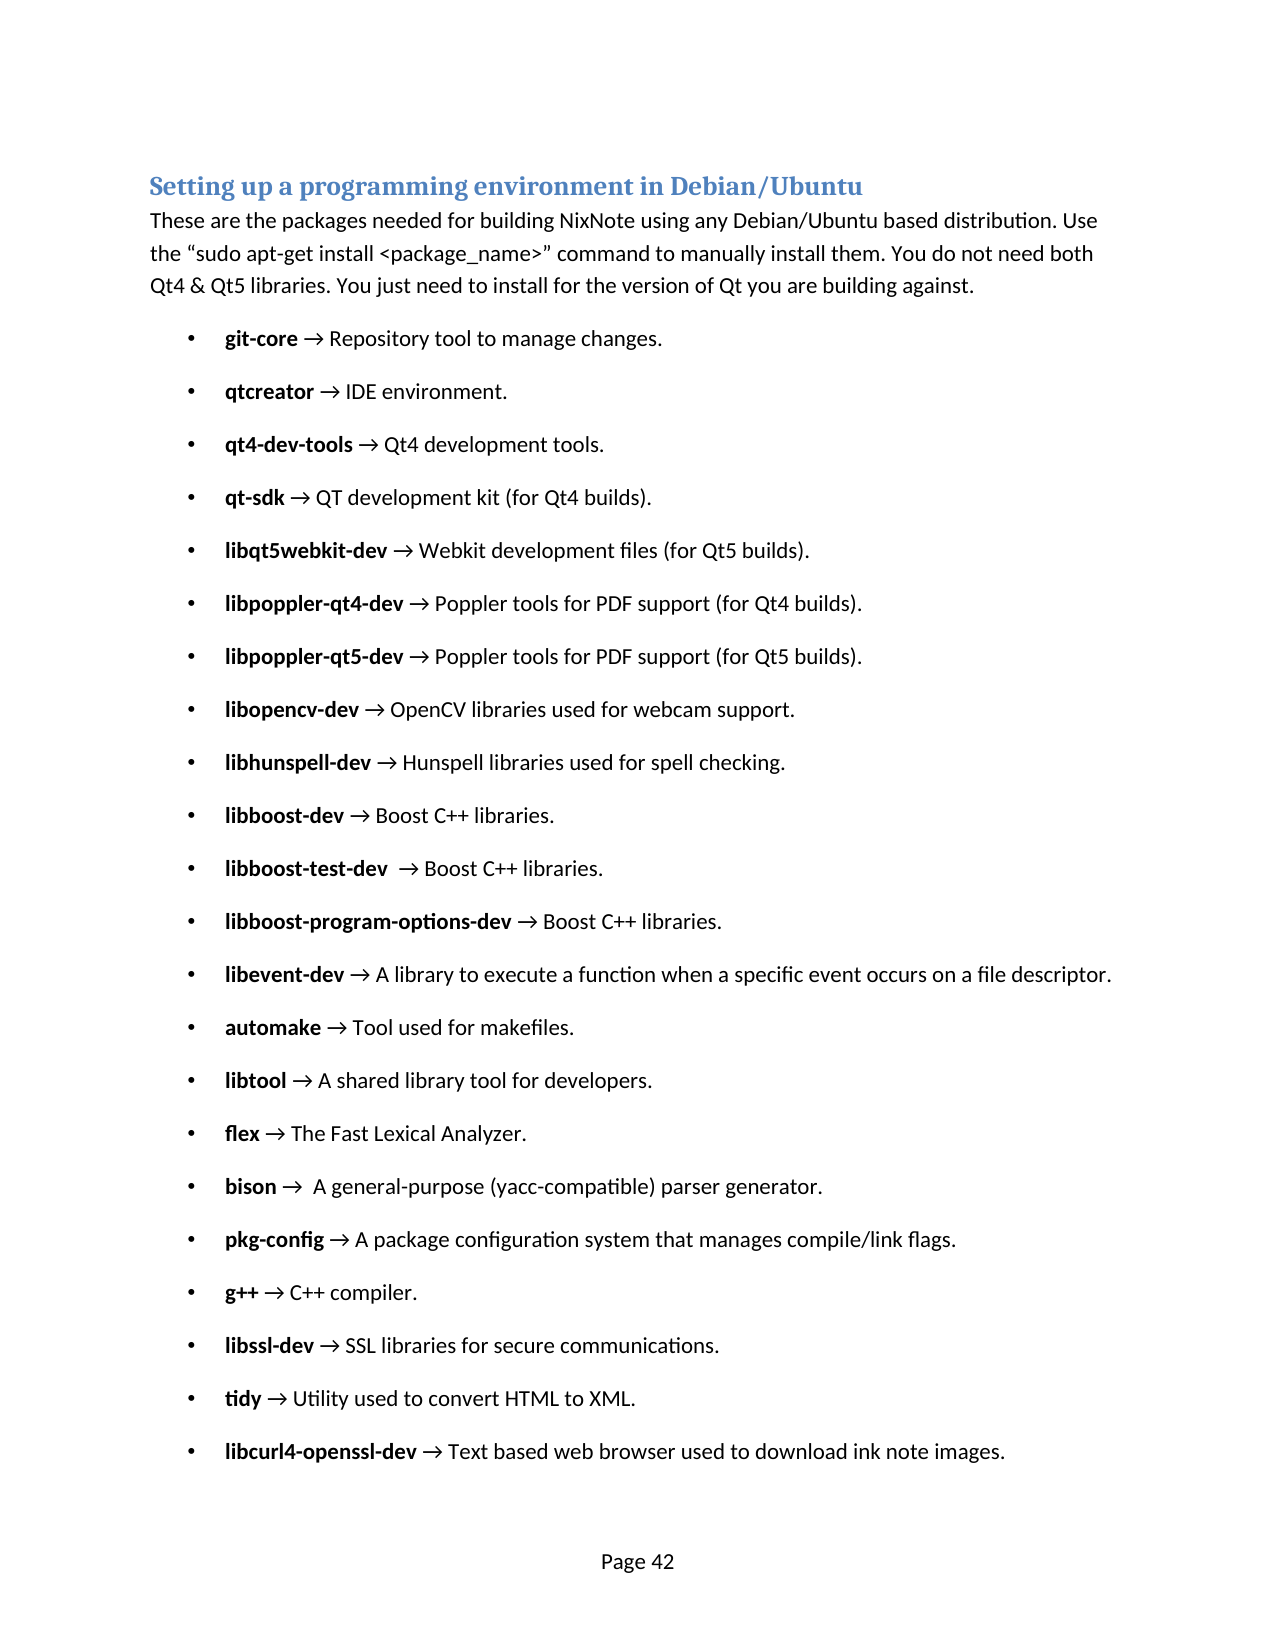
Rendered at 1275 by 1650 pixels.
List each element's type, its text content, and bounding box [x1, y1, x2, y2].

list bison → A general-purpose (yacc-compatible) parser generator. [187, 1172, 1125, 1200]
list libpoppler-qt5-dev → Poppler tools for PDF support (for Qt5 builds). [187, 642, 1125, 670]
list qtcreator → IDE environment. [187, 377, 1125, 405]
list g++ → C++ compiler. [187, 1278, 1125, 1306]
list libboost-dev → Boost C++ libraries. [187, 801, 1125, 829]
list libssl-dev → SSL libraries for secure communications. [187, 1331, 1125, 1359]
list libpoppler-qt4-dev → Poppler tools for PDF support (for Qt4 builds). [187, 589, 1125, 617]
list qt4-dev-tools → Qt4 development tools. [187, 430, 1125, 458]
list tidy → Utility used to convert HTML to XML. [187, 1384, 1125, 1412]
subtitle Setting up a programming environment in Debian/Ubuntu [150, 171, 1125, 202]
list git-core → Repository tool to manage changes. [187, 324, 1125, 352]
list libevent-dev → A library to execute a function when a specific event occurs on a file descriptor. [187, 960, 1125, 988]
text These are the packages needed for building NixNote using any Debian/Ubuntu based distribution. Use the “sudo apt-get install <package_name>” command to manually install them. You do not need both Qt4 & Qt5 libraries. You just need to install for the version of Qt you are building against. [150, 207, 1125, 299]
list pkg-config → A package configuration system that manages compile/link flags. [187, 1225, 1125, 1253]
list libboost-test-dev → Boost C++ libraries. [187, 854, 1125, 882]
list libtool → A shared library tool for developers. [187, 1066, 1125, 1094]
list libcurl4-openssl-dev → Text based web browser used to download ink note images. [187, 1437, 1125, 1465]
list libboost-program-options-dev → Boost C++ libraries. [187, 907, 1125, 935]
list libopencv-dev → OpenCV libraries used for webcam support. [187, 695, 1125, 723]
list automake → Tool used for makefiles. [187, 1013, 1125, 1041]
list flex → The Fast Lexical Analyzer. [187, 1119, 1125, 1147]
list qt-sdk → QT development kit (for Qt4 builds). [187, 483, 1125, 511]
list libqt5webkit-dev → Webkit development files (for Qt5 builds). [187, 536, 1125, 564]
list libhunspell-dev → Hunspell libraries used for spell checking. [187, 748, 1125, 776]
